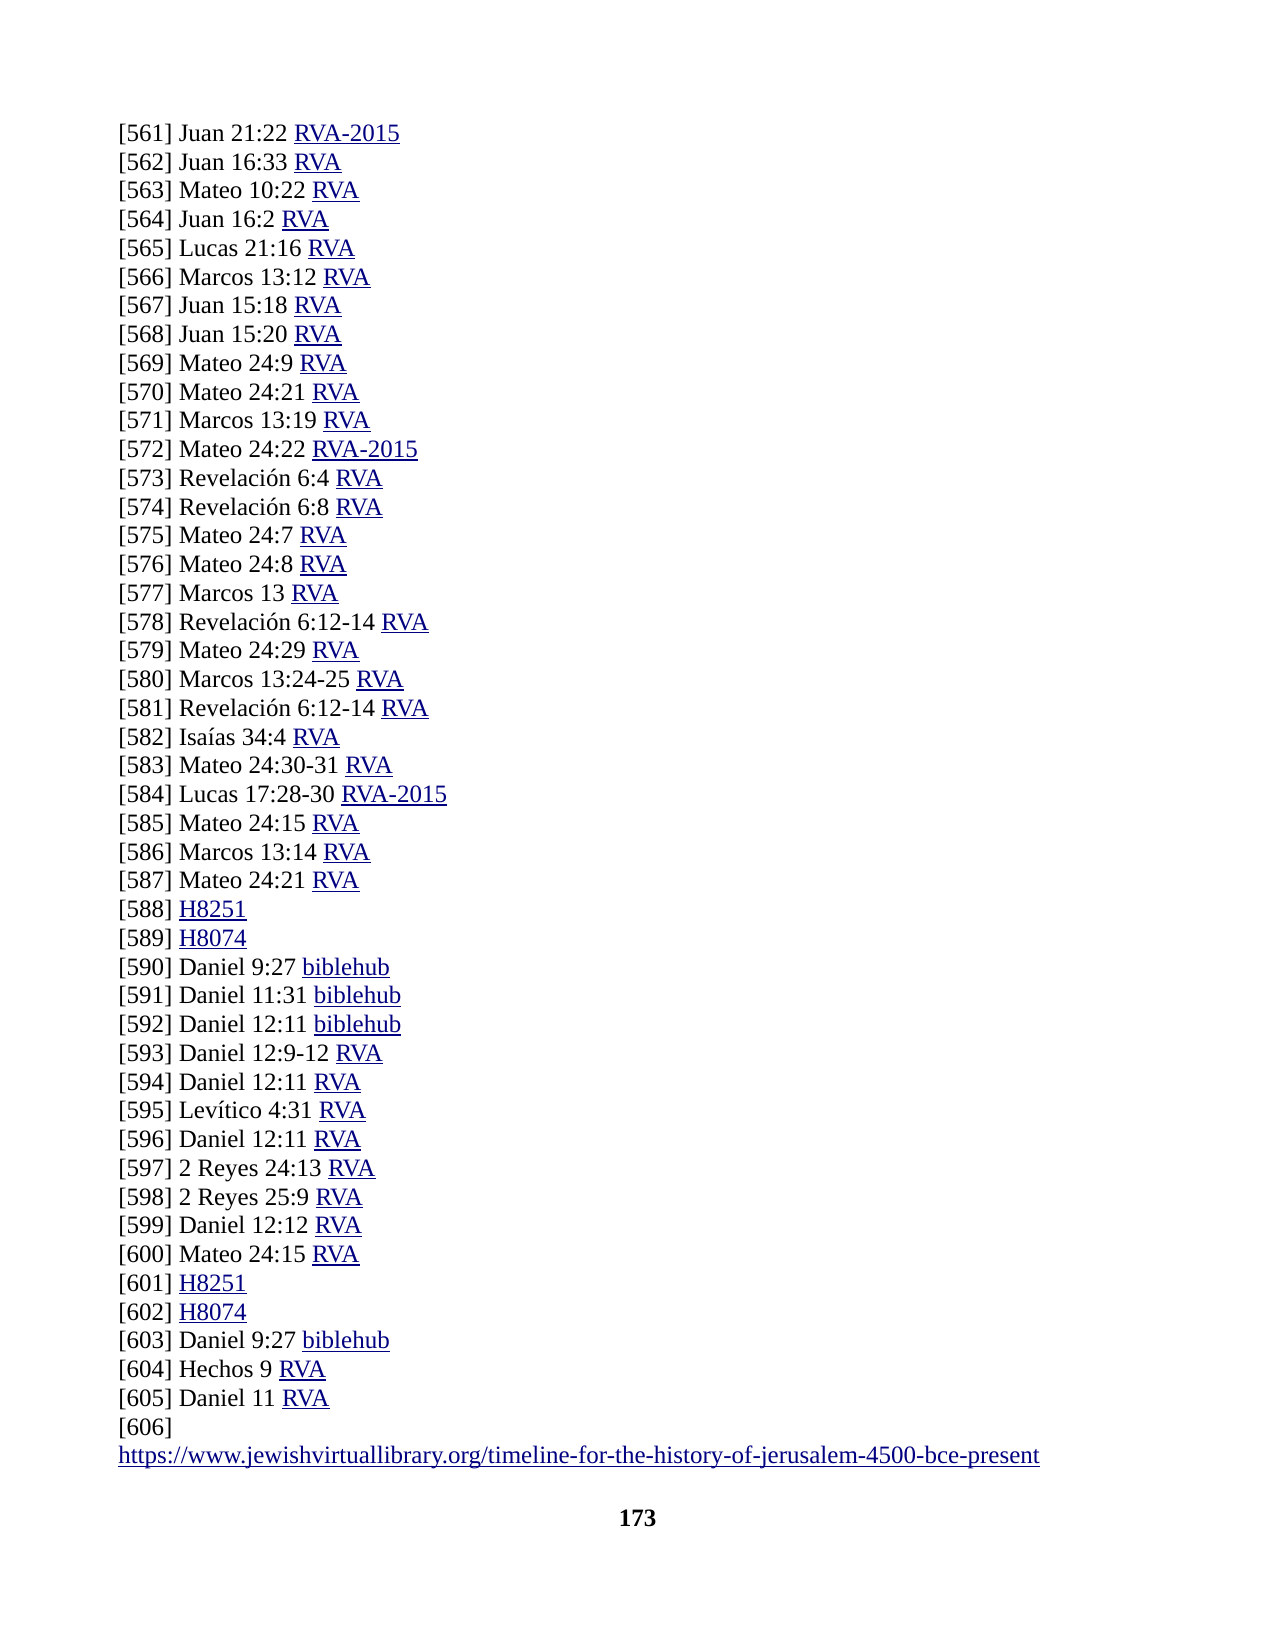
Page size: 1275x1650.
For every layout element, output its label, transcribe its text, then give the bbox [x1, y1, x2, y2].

text Mateo 24:21 RVA [118, 866, 1157, 894]
text Mateo 24:21 RVA [118, 377, 1157, 406]
text 2 Reyes 25:9 RVA [118, 1182, 1157, 1211]
text Daniel 9:27 biblehub [118, 952, 1157, 981]
text Revelación 6:4 RVA [118, 463, 1157, 492]
text Daniel 11 RVA [118, 1383, 1157, 1412]
text H8074 [118, 923, 1157, 952]
text Levítico 4:31 RVA [118, 1096, 1157, 1124]
text Daniel 11:31 biblehub [118, 981, 1157, 1009]
text Mateo 24:30-31 RVA [118, 751, 1157, 779]
text Mateo 24:15 RVA [118, 1239, 1157, 1268]
text Mateo 24:22 RVA-2015 [118, 434, 1157, 463]
text Juan 21:22 RVA-2015 [118, 118, 1157, 147]
text Daniel 12:11 RVA [118, 1124, 1157, 1153]
text Lucas 17:28-30 RVA-2015 [118, 779, 1157, 808]
text 2 Reyes 24:13 RVA [118, 1153, 1157, 1182]
text Juan 15:18 RVA [118, 291, 1157, 319]
text Daniel 9:27 biblehub [118, 1326, 1157, 1354]
text Revelación 6:12-14 RVA [118, 693, 1157, 722]
text H8251 [118, 1268, 1157, 1297]
text Lucas 21:16 RVA [118, 233, 1157, 262]
text Revelación 6:12-14 RVA [118, 607, 1157, 636]
text https://www.jewishvirtuallibrary.org/timeline-for-the-history-of-jerusalem-4500-bce-present [118, 1441, 1157, 1469]
text Marcos 13:12 RVA [118, 262, 1157, 291]
text Daniel 12:11 biblehub [118, 1009, 1157, 1038]
text Mateo 24:29 RVA [118, 636, 1157, 664]
text Daniel 12:11 RVA [118, 1067, 1157, 1096]
text Mateo 10:22 RVA [118, 176, 1157, 204]
text Isaías 34:4 RVA [118, 722, 1157, 751]
text Marcos 13:19 RVA [118, 406, 1157, 434]
text Daniel 12:12 RVA [118, 1211, 1157, 1239]
text H8251 [118, 894, 1157, 923]
text Juan 16:33 RVA [118, 147, 1157, 176]
text Mateo 24:15 RVA [118, 808, 1157, 837]
text Hechos 9 RVA [118, 1354, 1157, 1383]
text Revelación 6:8 RVA [118, 492, 1157, 521]
text Juan 15:20 RVA [118, 319, 1157, 348]
text Marcos 13 RVA [118, 578, 1157, 607]
text Marcos 13:24-25 RVA [118, 664, 1157, 693]
text Mateo 24:9 RVA [118, 348, 1157, 377]
text Marcos 13:14 RVA [118, 837, 1157, 866]
text Mateo 24:8 RVA [118, 549, 1157, 578]
text Daniel 12:9-12 RVA [118, 1038, 1157, 1067]
text H8074 [118, 1297, 1157, 1326]
text Juan 16:2 RVA [118, 204, 1157, 233]
text Mateo 24:7 RVA [118, 521, 1157, 549]
